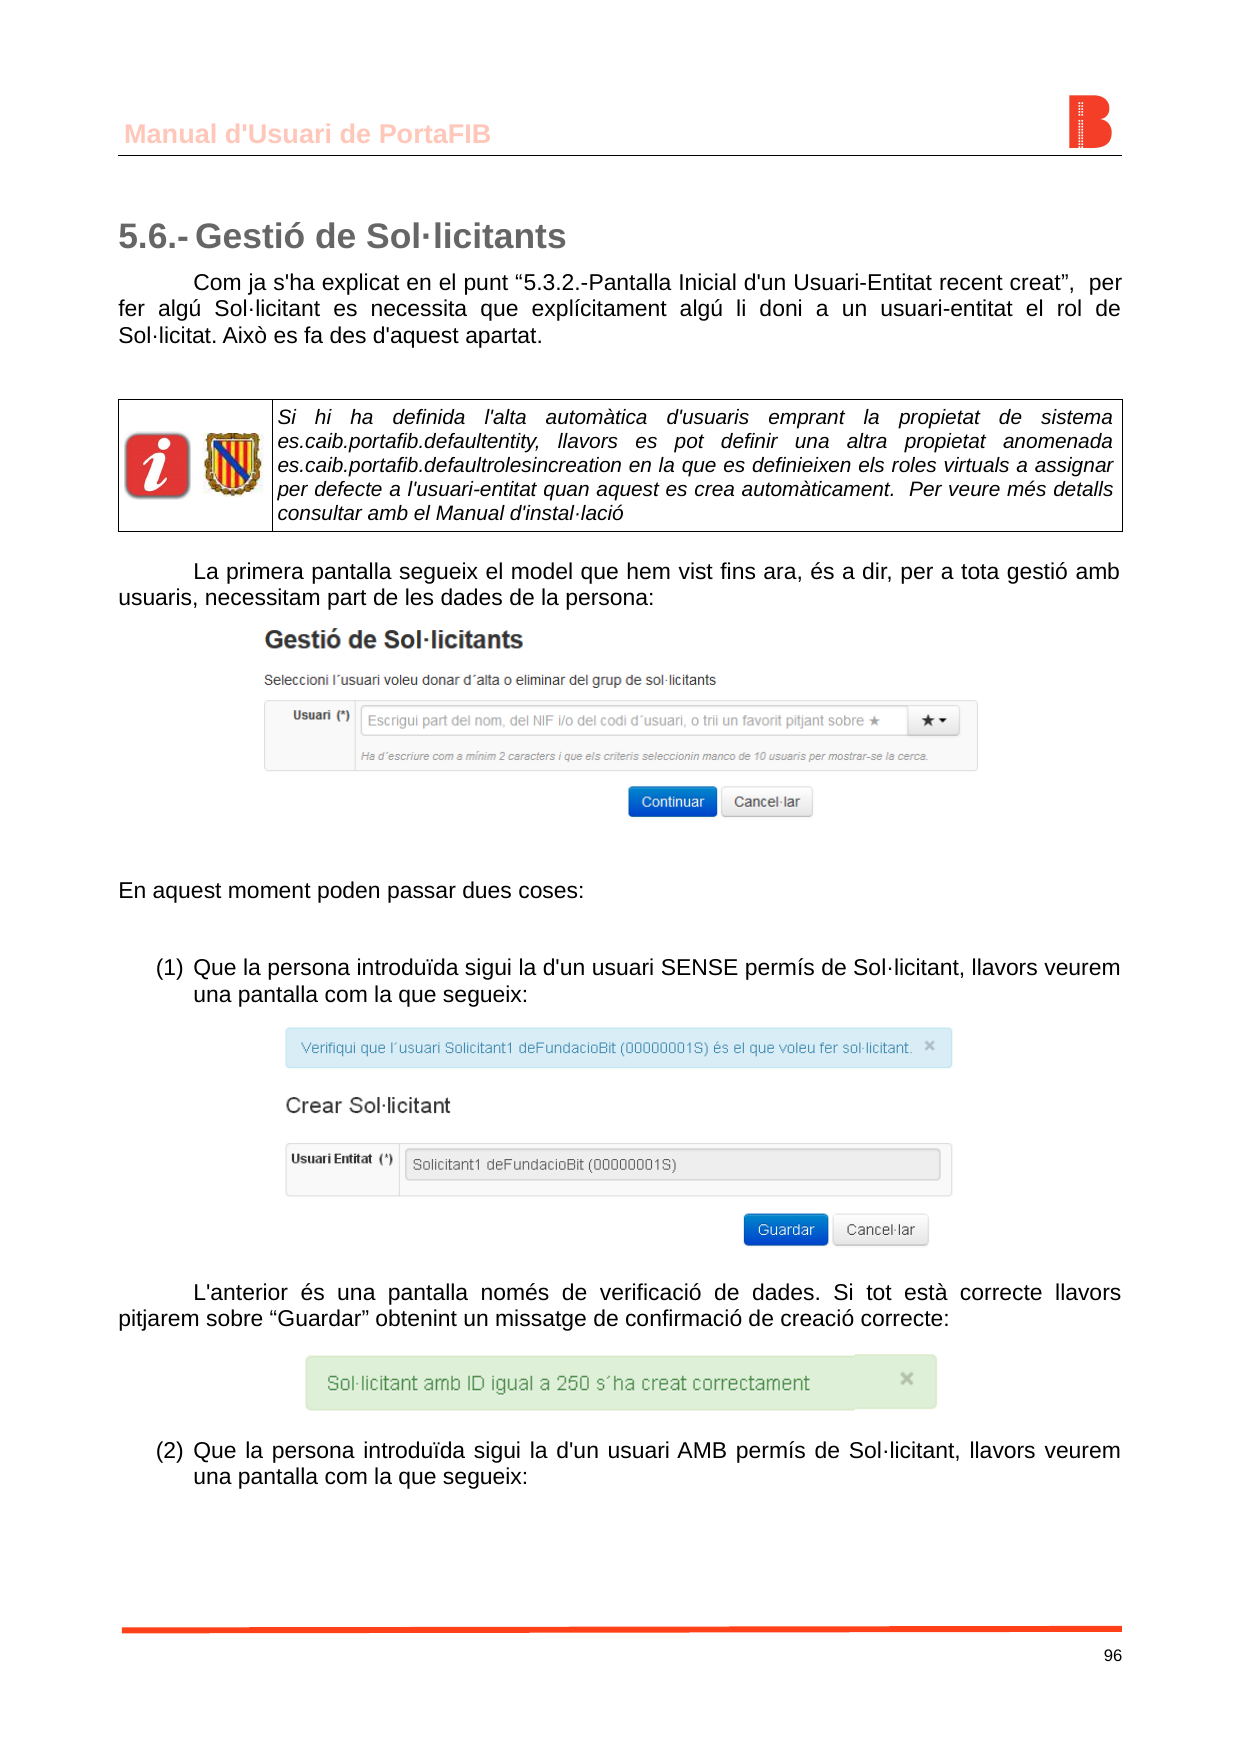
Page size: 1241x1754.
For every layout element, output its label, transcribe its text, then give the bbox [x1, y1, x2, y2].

text Com ja s'ha explicat en el punt “5.3.2.-Pantalla Inicial d'un Usuari-Entitat recent creat”, per fer algú Sol·licitant es necessita que explícitament algú li doni a un usuari-entitat el rol de Sol·licitat. Això es fa des d'aquest apartat. [118, 269, 1122, 348]
list Que la persona introduïda sigui la d'un usuari SENSE permís de Sol·licitant, llavors veurem una pantalla com la que segueix: [156, 954, 1122, 1007]
table_header [195, 400, 272, 531]
table_header [119, 400, 195, 531]
subtitle Gestió de Sol·licitants [118, 216, 1122, 256]
picture [123, 431, 192, 500]
picture [1063, 94, 1117, 150]
list Que la persona introduïda sigui la d'un usuari AMB permís de Sol·licitant, llavors veurem una pantalla com la que segueix: [156, 1437, 1122, 1489]
text L'anterior és una pantalla només de verificació de dades. Si tot està correcte llavors pitjarem sobre “Guardar” obtenint un missatge de confirmació de creació correcte: [118, 1278, 1122, 1331]
picture [277, 1019, 963, 1266]
text En aquest moment poden passar dues coses: [118, 877, 1122, 903]
picture [293, 1343, 947, 1425]
table_header Si hi ha definida l'alta automàtica d'usuaris emprant la propietat de sistema es.caib.portafib.defaultentity, llavors es pot definir una altra propietat anomenada es.caib.portafib.defaultrolesincreation en la que es definieixen els roles virtuals a assignar per defecte a l'usuari-entitat quan aquest es crea automàticament. Per veure més detalls consultar amb el Manual d'instal·lació [273, 400, 1122, 531]
picture [201, 433, 265, 497]
text La primera pantalla segueix el model que hem vist fins ara, és a dir, per a tota gestió amb usuaris, necessitam part de les dades de la persona: [118, 558, 1122, 611]
picture [256, 623, 984, 826]
